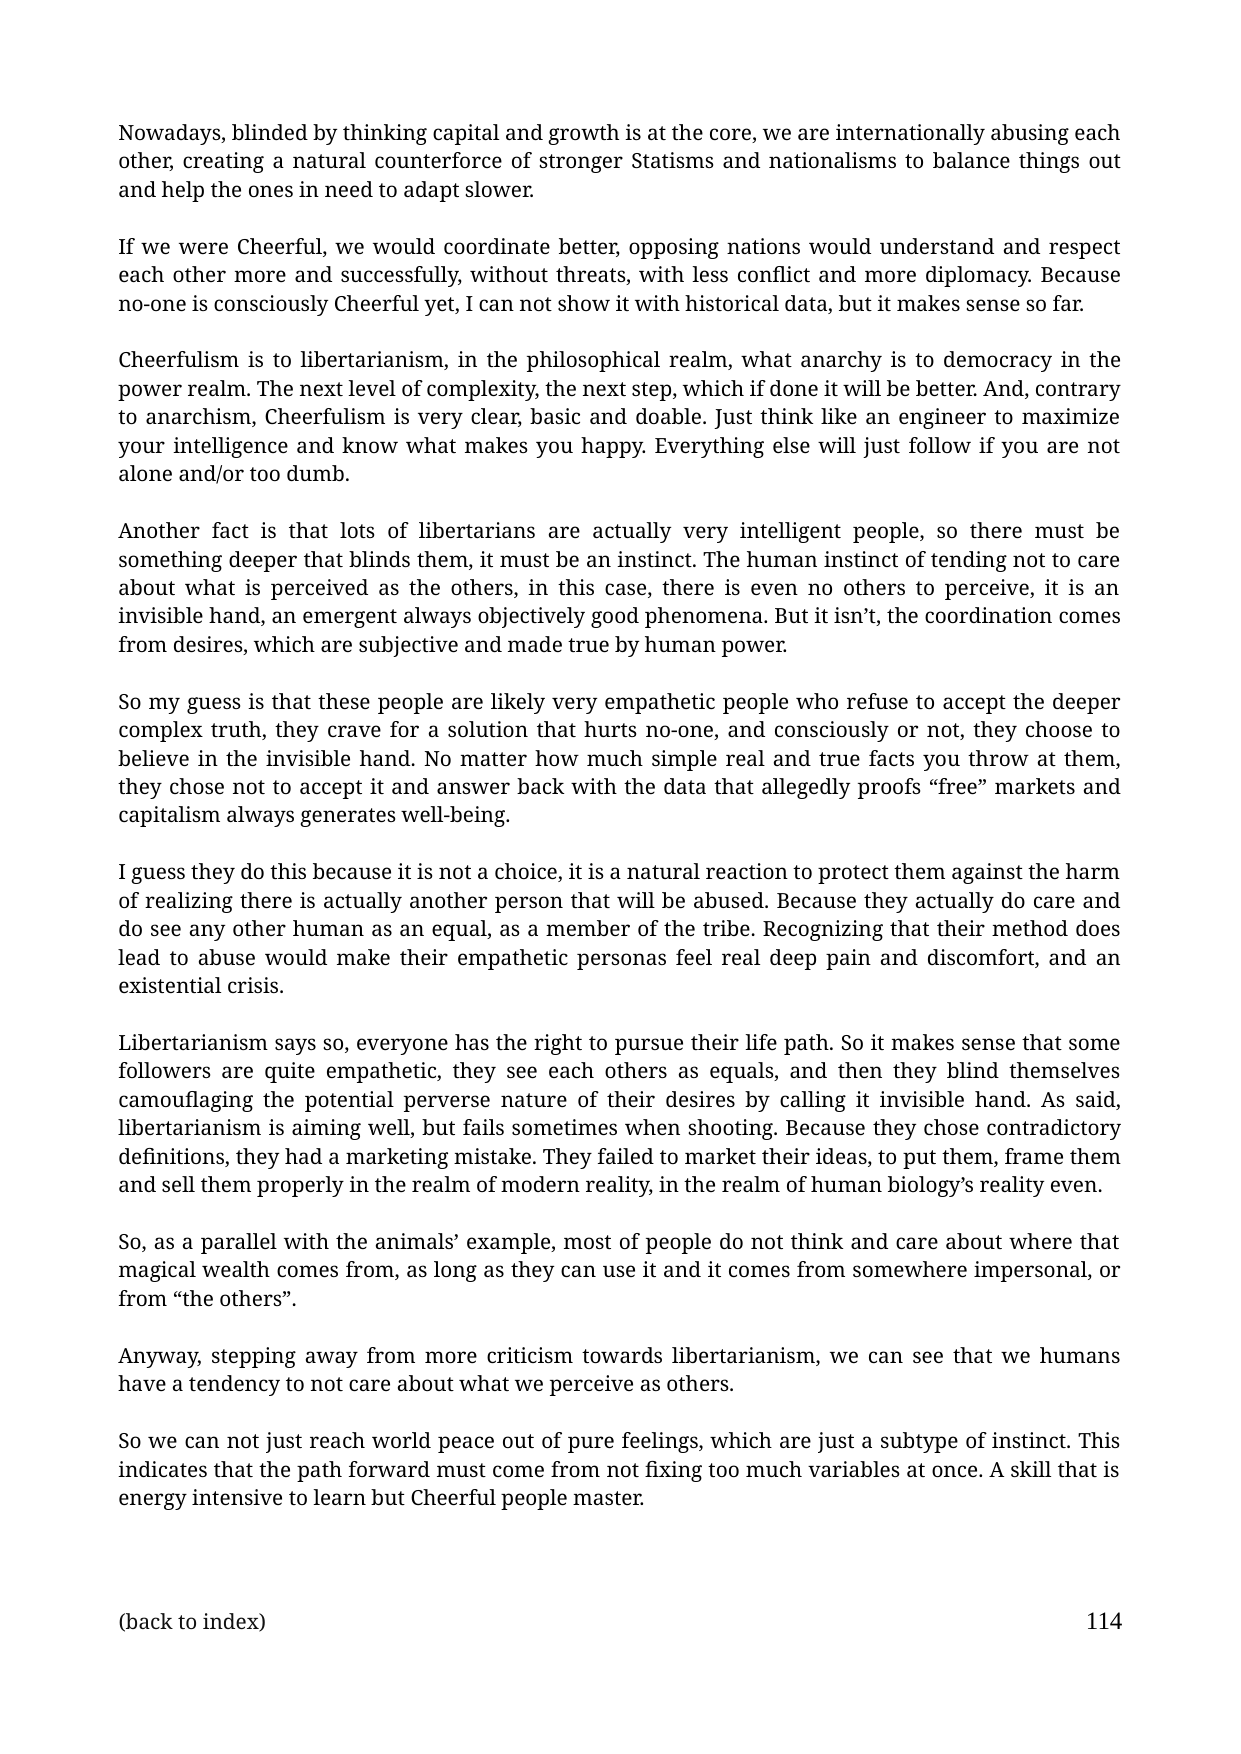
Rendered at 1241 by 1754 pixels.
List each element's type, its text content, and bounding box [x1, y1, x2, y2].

text If we were Cheerful, we would coordinate better, opposing nations would understand and respect each other more and successfully, without threats, with less conflict and more diplomacy. Because no-one is consciously Cheerful yet, I can not show it with historical data, but it makes sense so far. [118, 232, 1122, 317]
text So, as a parallel with the animals’ example, most of people do not think and care about where that magical wealth comes from, as long as they can use it and it comes from somewhere impersonal, or from “the others”. [118, 1227, 1122, 1312]
text I guess they do this because it is not a choice, it is a natural reaction to protect them against the harm of realizing there is actually another person that will be abused. Because they actually do care and do see any other human as an equal, as a member of the tribe. Recognizing that their method does lead to abuse would make their empathetic personas feel real deep pain and discomfort, and an existential crisis. [118, 857, 1122, 1000]
text Anyway, stepping away from more criticism towards libertarianism, we can see that we humans have a tendency to not care about what we perceive as others. [118, 1341, 1122, 1398]
text So my guess is that these people are likely very empathetic people who refuse to accept the deeper complex truth, they crave for a solution that hurts no-one, and consciously or not, they choose to believe in the invisible hand. No matter how much simple real and true facts you throw at them, they chose not to accept it and answer back with the data that allegedly proofs “free” markets and capitalism always generates well-being. [118, 687, 1122, 829]
text So we can not just reach world peace out of pure feelings, which are just a subtype of instinct. This indicates that the path forward must come from not fixing too much variables at once. A skill that is energy intensive to learn but Cheerful people master. [118, 1426, 1122, 1512]
text Another fact is that lots of libertarians are actually very intelligent people, so there must be something deeper that blinds them, it must be an instinct. The human instinct of tending not to care about what is perceived as the others, in this case, there is even no others to perceive, it is an invisible hand, an emergent always objectively good phenomena. But it isn’t, the coordination comes from desires, which are subjective and made true by human power. [118, 516, 1122, 658]
text Nowadays, blinded by thinking capital and growth is at the core, we are internationally abusing each other, creating a natural counterforce of stronger Statisms and nationalisms to balance things out and help the ones in need to adapt slower. [118, 118, 1122, 203]
text Cheerfulism is to libertarianism, in the philosophical realm, what anarchy is to democracy in the power realm. The next level of complexity, the next step, which if done it will be better. And, contrary to anarchism, Cheerfulism is very clear, basic and doable. Just think like an engineer to maximize your intelligence and know what makes you happy. Everything else will just follow if you are not alone and/or too dumb. [118, 346, 1122, 488]
text Libertarianism says so, everyone has the right to pursue their life path. So it makes sense that some followers are quite empathetic, they see each others as equals, and then they blind themselves camouflaging the potential perverse nature of their desires by calling it invisible hand. As said, libertarianism is aiming well, but fails sometimes when shooting. Because they chose contradictory definitions, they had a marketing mistake. They failed to market their ideas, to put them, frame them and sell them properly in the realm of modern reality, in the realm of human biology’s reality even. [118, 1028, 1122, 1199]
